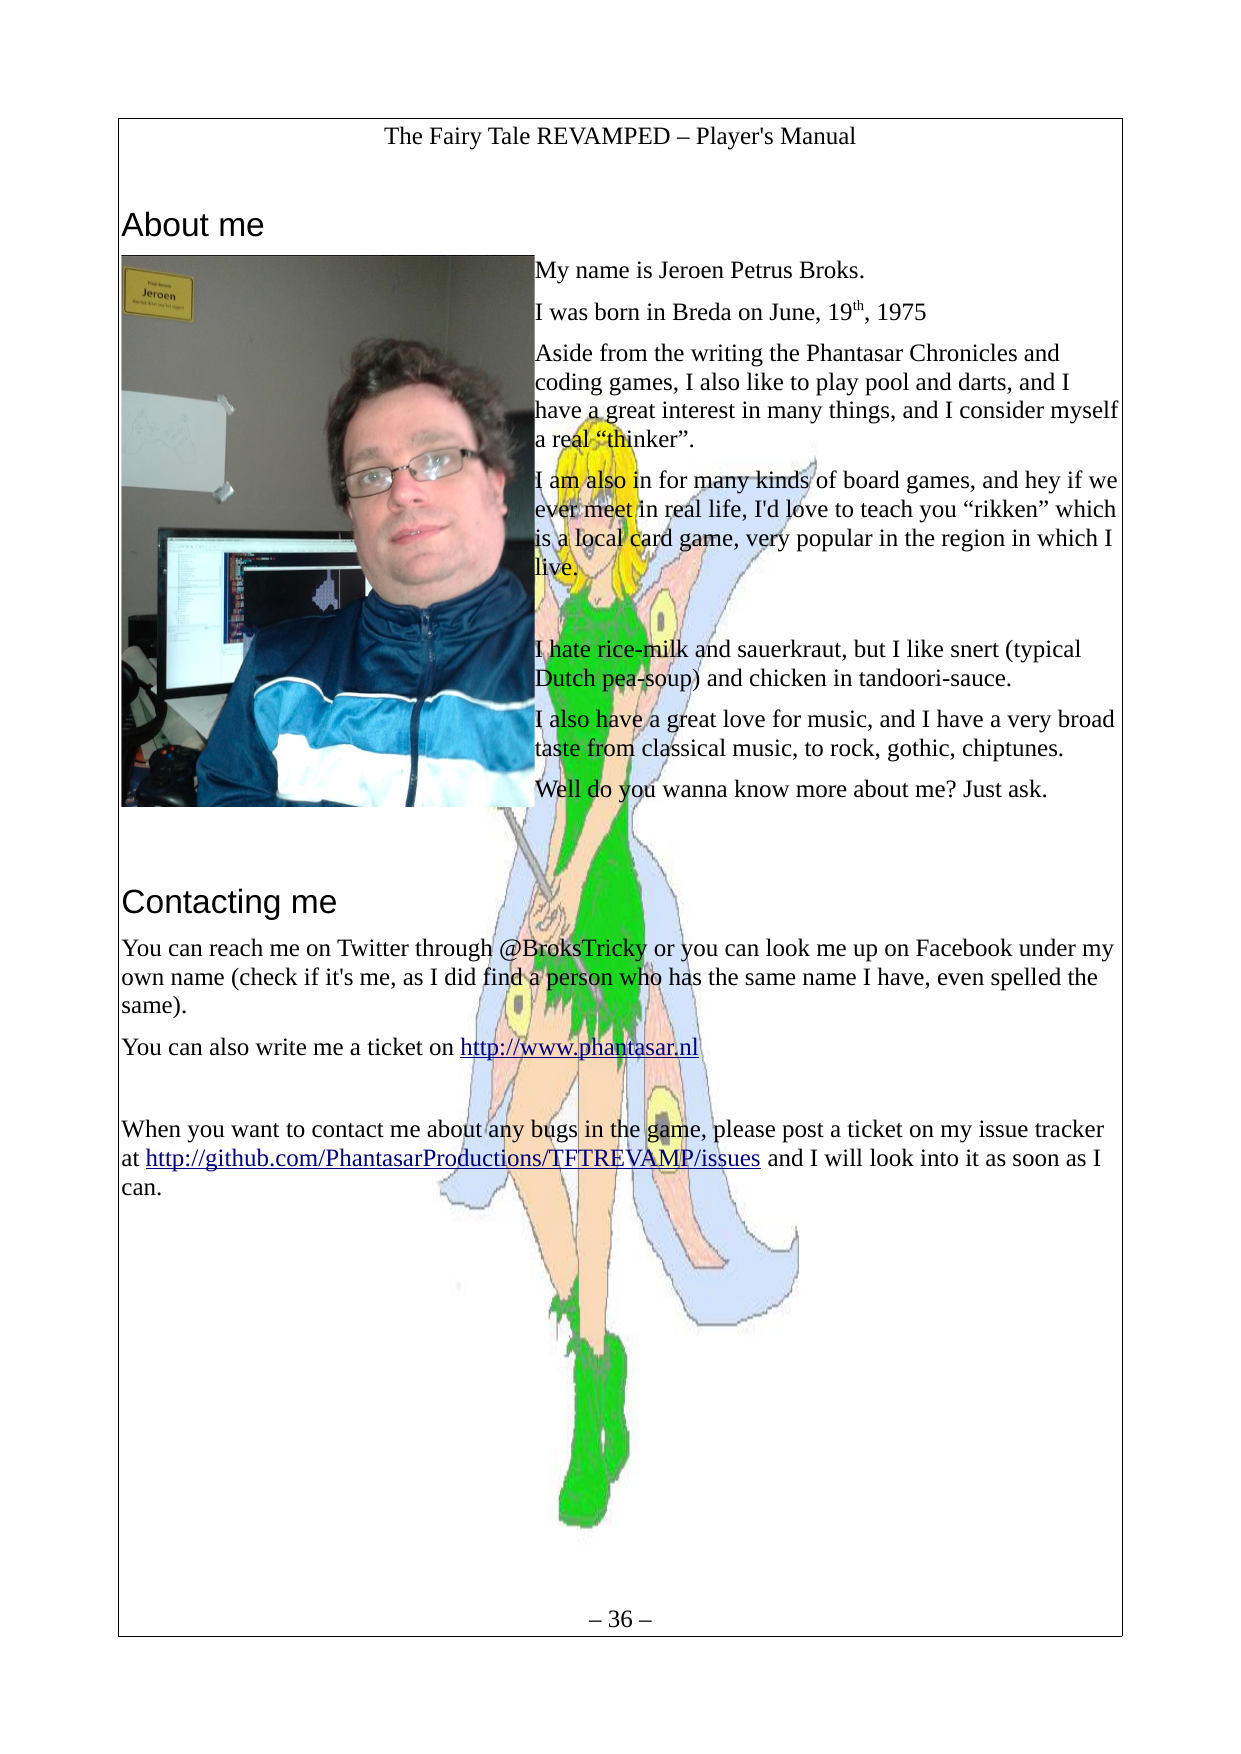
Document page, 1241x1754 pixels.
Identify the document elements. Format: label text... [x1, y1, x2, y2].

subtitle Contacting me [121, 882, 1119, 920]
text When you want to contact me about any bugs in the game, please post a ticket on my issue tracker at http://github.com/PhantasarProductions/TFTREVAMP/issues and I will look into it as soon as I can. [121, 1114, 1119, 1200]
text I also have a great love for music, and I have a very broad taste from classical music, to rock, gothic, chiptunes. [535, 704, 1119, 762]
text I was born in Breda on June, 19th, 1975 [535, 297, 1119, 326]
text My name is Jeroen Petrus Broks. [535, 256, 1119, 284]
text I hate rice-milk and sauerkraut, but I like snert (typical Dutch pea-soup) and chicken in tandoori-sauce. [535, 634, 1119, 692]
text You can also write me a ticket on http://www.phantasar.nl [121, 1032, 1119, 1060]
text You can reach me on Twitter through @BroksTricky or you can look me up on Facebook under my own name (check if it's me, as I did find a person who has the same name I have, even spelled the same). [121, 933, 1119, 1019]
subtitle About me [121, 204, 1119, 243]
picture [119, 119, 1122, 1636]
text Aside from the writing the Phantasar Chronicles and coding games, I also like to play pool and darts, and I have a great interest in many things, and I consider myself a real “thinker”. [535, 338, 1119, 453]
text I am also in for many kinds of board games, and hey if we ever meet in real life, I'd love to teach you “rikken” which is a local card game, very popular in the region in which I live. [535, 466, 1119, 581]
text Well do you wanna know more about me? Just ask. [535, 774, 1119, 803]
